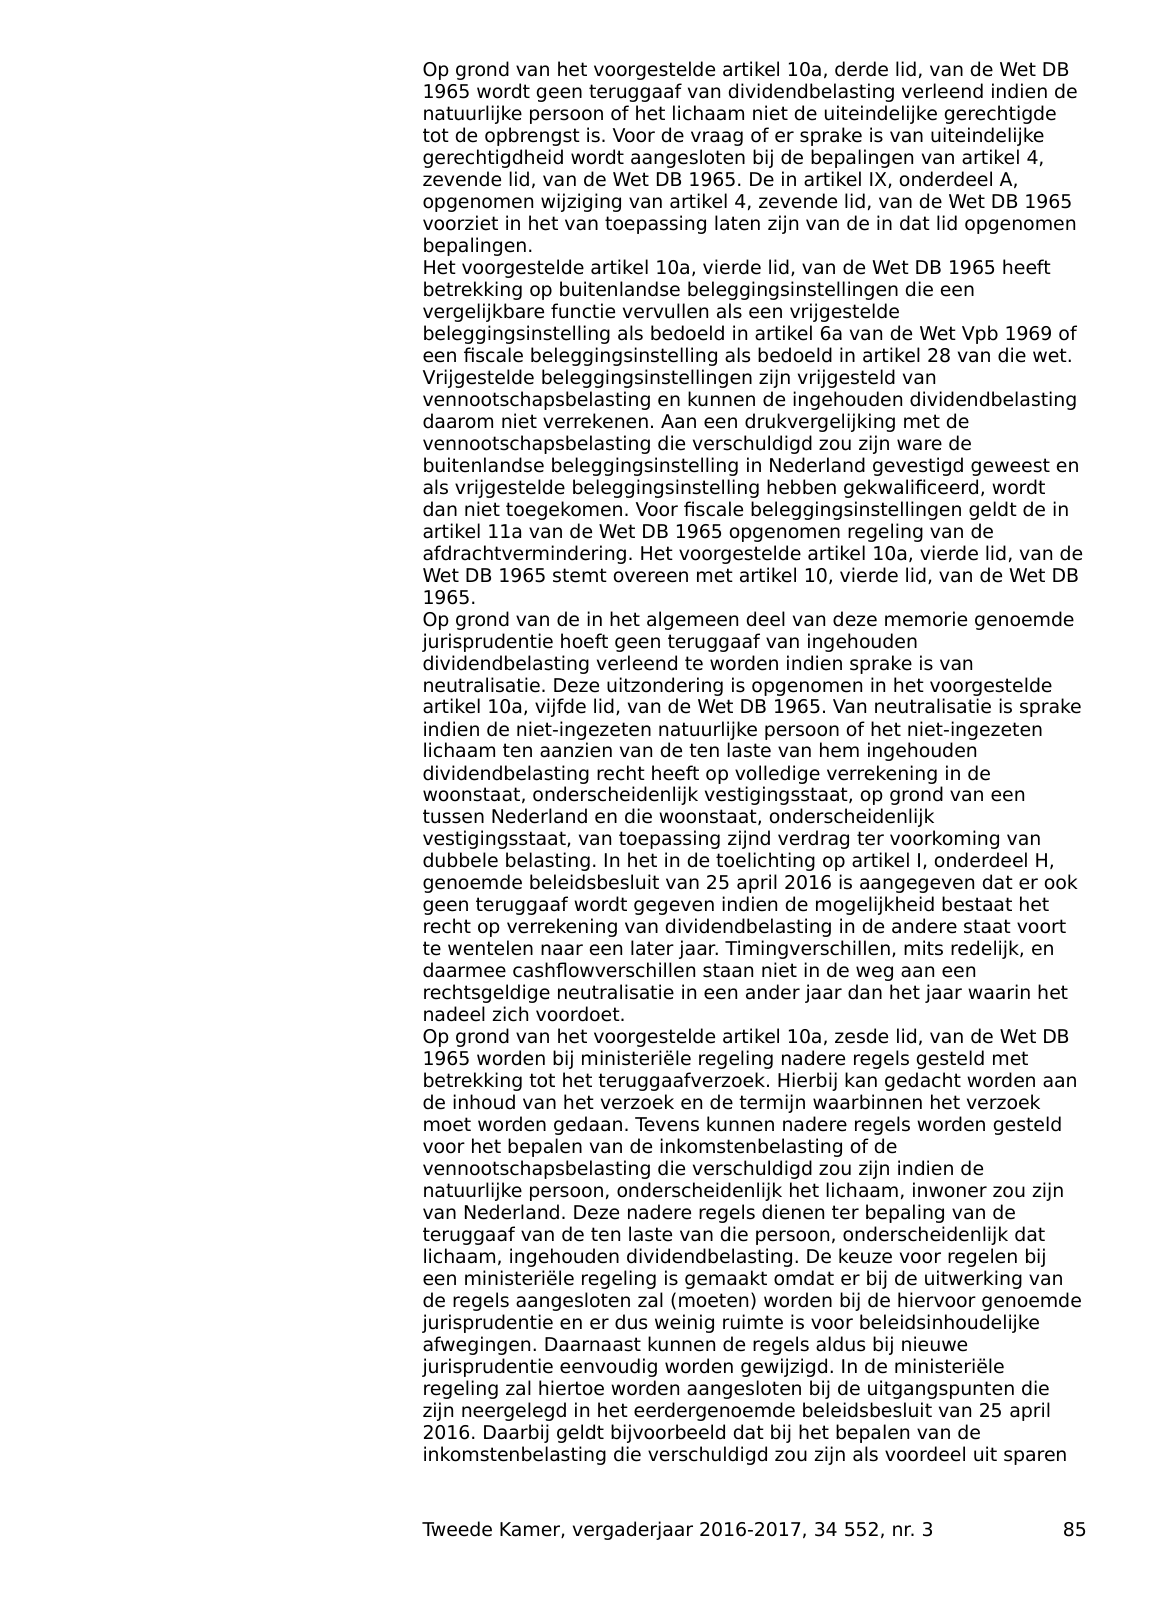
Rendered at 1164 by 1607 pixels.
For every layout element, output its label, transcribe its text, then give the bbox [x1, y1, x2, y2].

text Op grond van het voorgestelde artikel 10a, zesde lid, van de Wet DB 1965 worden bij ministeriële regeling nadere regels gesteld met betrekking tot het teruggaafverzoek. Hierbij kan gedacht worden aan de inhoud van het verzoek en de termijn waarbinnen het verzoek moet worden gedaan. Tevens kunnen nadere regels worden gesteld voor het bepalen van de inkomstenbelasting of de vennootschapsbelasting die verschuldigd zou zijn indien de natuurlijke persoon, onderscheidenlijk het lichaam, inwoner zou zijn van Nederland. Deze nadere regels dienen ter bepaling van de teruggaaf van de ten laste van die persoon, onderscheidenlijk dat lichaam, ingehouden dividendbelasting. De keuze voor regelen bij een ministeriële regeling is gemaakt omdat er bij de uitwerking van de regels aangesloten zal (moeten) worden bij de hiervoor genoemde jurisprudentie en er dus weinig ruimte is voor beleidsinhoudelijke afwegingen. Daarnaast kunnen de regels aldus bij nieuwe jurisprudentie eenvoudig worden gewijzigd. In de ministeriële regeling zal hiertoe worden aangesloten bij de uitgangspunten die zijn neergelegd in het eerdergenoemde beleidsbesluit van 25 april 2016. Daarbij geldt bijvoorbeeld dat bij het bepalen van de inkomstenbelasting die verschuldigd zou zijn als voordeel uit sparen [422, 1026, 1087, 1466]
text Het voorgestelde artikel 10a, vierde lid, van de Wet DB 1965 heeft betrekking op buitenlandse beleggingsinstellingen die een vergelijkbare functie vervullen als een vrijgestelde beleggingsinstelling als bedoeld in artikel 6a van de Wet Vpb 1969 of een fiscale beleggingsinstelling als bedoeld in artikel 28 van die wet. Vrijgestelde beleggingsinstellingen zijn vrijgesteld van vennootschapsbelasting en kunnen de ingehouden dividendbelasting daarom niet verrekenen. Aan een drukvergelijking met de vennootschapsbelasting die verschuldigd zou zijn ware de buitenlandse beleggingsinstelling in Nederland gevestigd geweest en als vrijgestelde beleggingsinstelling hebben gekwalificeerd, wordt dan niet toegekomen. Voor fiscale beleggingsinstellingen geldt de in artikel 11a van de Wet DB 1965 opgenomen regeling van de afdrachtvermindering. Het voorgestelde artikel 10a, vierde lid, van de Wet DB 1965 stemt overeen met artikel 10, vierde lid, van de Wet DB 1965. [422, 257, 1087, 608]
text Op grond van de in het algemeen deel van deze memorie genoemde jurisprudentie hoeft geen teruggaaf van ingehouden dividendbelasting verleend te worden indien sprake is van neutralisatie. Deze uitzondering is opgenomen in het voorgestelde artikel 10a, vijfde lid, van de Wet DB 1965. Van neutralisatie is sprake indien de niet-ingezeten natuurlijke persoon of het niet-ingezeten lichaam ten aanzien van de ten laste van hem ingehouden dividendbelasting recht heeft op volledige verrekening in de woonstaat, onderscheidenlijk vestigingsstaat, op grond van een tussen Nederland en die woonstaat, onderscheidenlijk vestigingsstaat, van toepassing zijnd verdrag ter voorkoming van dubbele belasting. In het in de toelichting op artikel I, onderdeel H, genoemde beleidsbesluit van 25 april 2016 is aangegeven dat er ook geen teruggaaf wordt gegeven indien de mogelijkheid bestaat het recht op verrekening van dividendbelasting in de andere staat voort te wentelen naar een later jaar. Timingverschillen, mits redelijk, en daarmee cashflowverschillen staan niet in de weg aan een rechtsgeldige neutralisatie in een ander jaar dan het jaar waarin het nadeel zich voordoet. [422, 608, 1087, 1026]
text Op grond van het voorgestelde artikel 10a, derde lid, van de Wet DB 1965 wordt geen teruggaaf van dividendbelasting verleend indien de natuurlijke persoon of het lichaam niet de uiteindelijke gerechtigde tot de opbrengst is. Voor de vraag of er sprake is van uiteindelijke gerechtigdheid wordt aangesloten bij de bepalingen van artikel 4, zevende lid, van de Wet DB 1965. De in artikel IX, onderdeel A, opgenomen wijziging van artikel 4, zevende lid, van de Wet DB 1965 voorziet in het van toepassing laten zijn van de in dat lid opgenomen bepalingen. [422, 59, 1087, 257]
